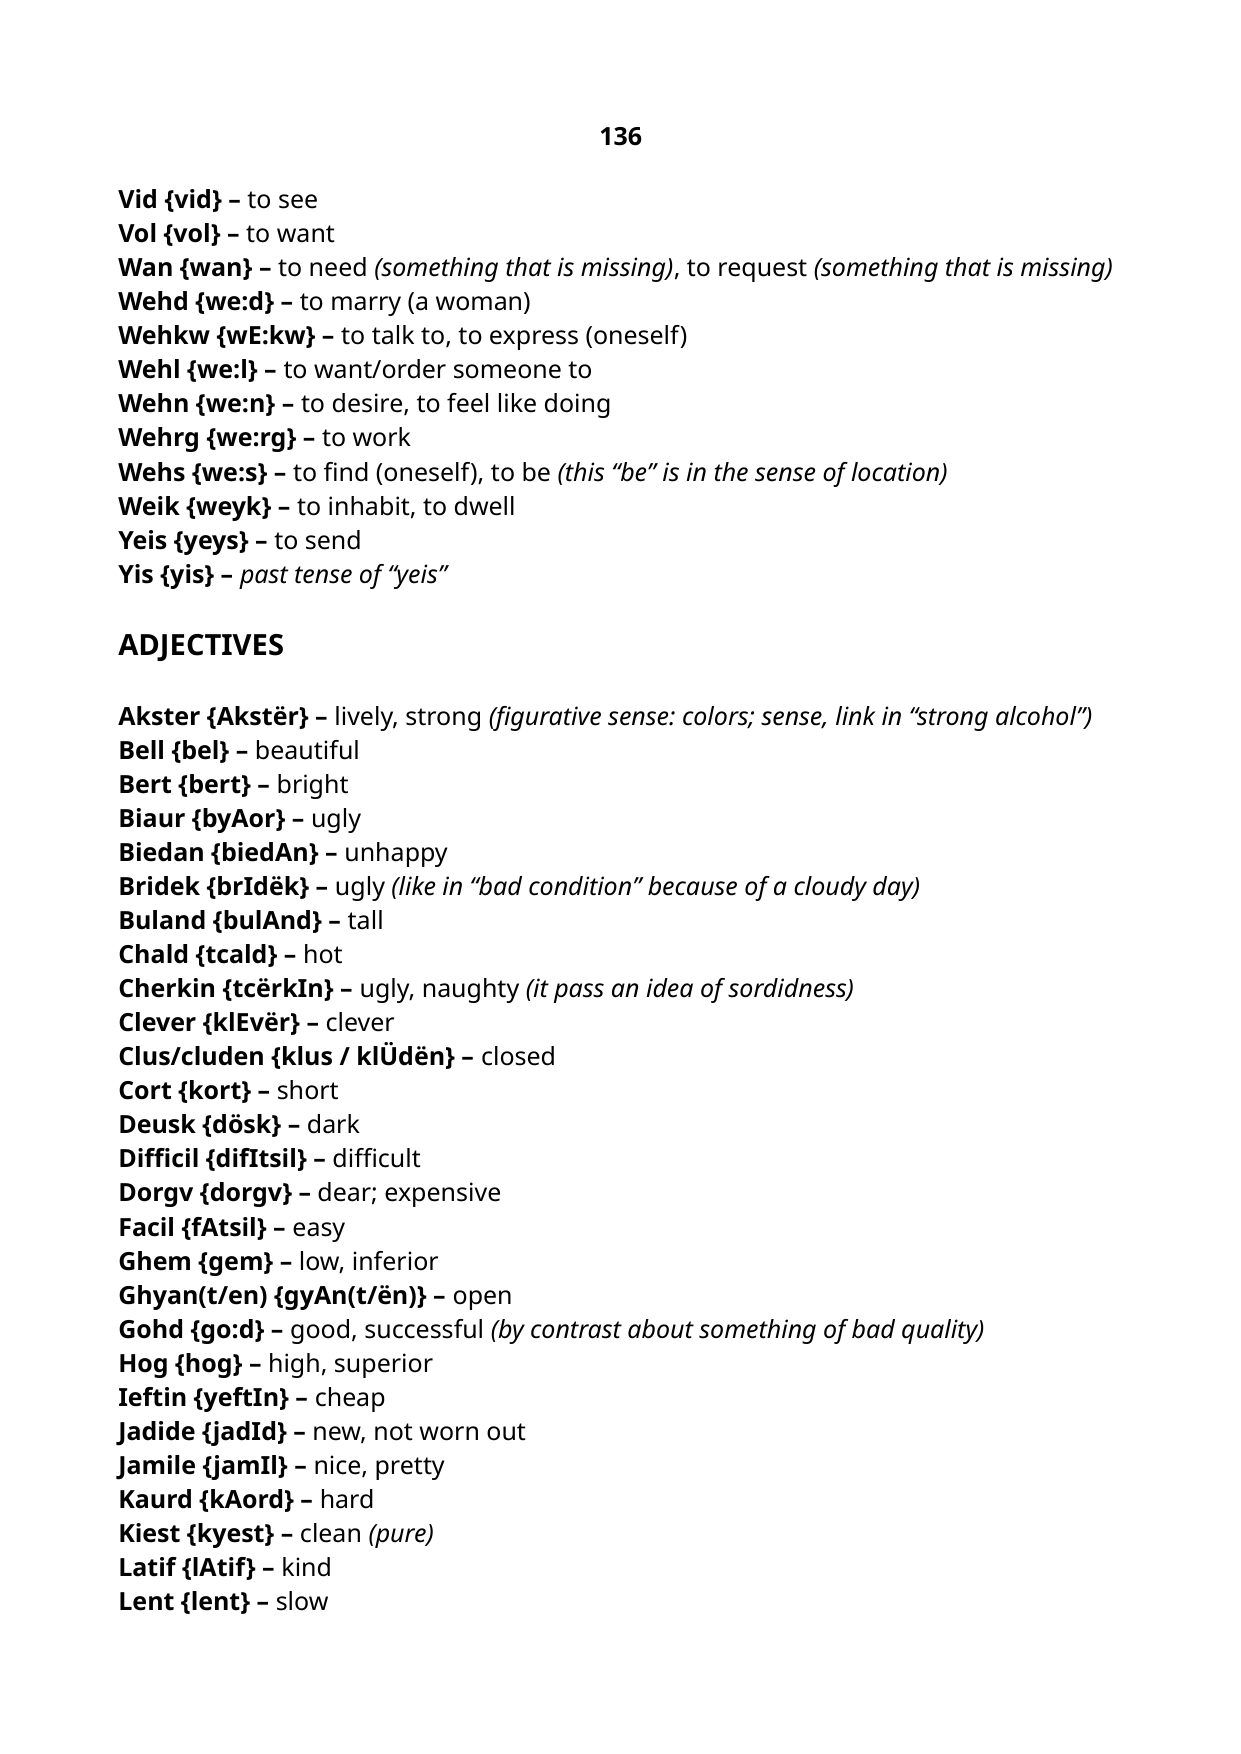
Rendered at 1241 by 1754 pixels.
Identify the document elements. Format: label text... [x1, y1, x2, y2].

text Gohd {go:d} – good, successful (by contrast about something of bad quality) [118, 1311, 1123, 1345]
text Biaur {byAor} – ugly [118, 800, 1123, 834]
text Clever {klEvër} – clever [118, 1005, 1123, 1039]
text Cort {kort} – short [118, 1073, 1123, 1107]
text Latif {lAtif} – kind [118, 1550, 1123, 1584]
text Ghyan(t/en) {gyAn(t/ën)} – open [118, 1277, 1123, 1311]
text Ghem {gem} – low, inferior [118, 1243, 1123, 1277]
text Wehn {we:n} – to desire, to feel like doing [118, 386, 1123, 420]
text Wehd {we:d} – to marry (a woman) [118, 284, 1123, 318]
text Wehkw {wE:kw} – to talk to, to express (oneself) [118, 318, 1123, 352]
text Deusk {dösk} – dark [118, 1107, 1123, 1141]
text Bridek {brIdëk} – ugly (like in “bad condition” because of a cloudy day) [118, 868, 1123, 903]
text Clus/cluden {klus / klÜdën} – closed [118, 1039, 1123, 1073]
text Hog {hog} – high, superior [118, 1345, 1123, 1379]
text Lent {lent} – slow [118, 1584, 1123, 1618]
text Difficil {difItsil} – difficult [118, 1141, 1123, 1175]
text Wehrg {we:rg} – to work [118, 420, 1123, 454]
text Weik {weyk} – to inhabit, to dwell [118, 488, 1123, 522]
text Yeis {yeys} – to send [118, 522, 1123, 556]
subtitle ADJECTIVES [118, 624, 1123, 664]
text Vid {vid} – to see [118, 182, 1123, 216]
text Cherkin {tcërkIn} – ugly, naughty (it pass an idea of sordidness) [118, 971, 1123, 1005]
text Buland {bulAnd} – tall [118, 903, 1123, 937]
text Facil {fAtsil} – easy [118, 1209, 1123, 1243]
text Wan {wan} – to need (something that is missing), to request (something that is missing) [118, 250, 1123, 284]
text Jamile {jamIl} – nice, pretty [118, 1448, 1123, 1482]
text Jadide {jadId} – new, not worn out [118, 1413, 1123, 1448]
text Kaurd {kAord} – hard [118, 1482, 1123, 1516]
text Wehl {we:l} – to want/order someone to [118, 352, 1123, 386]
text Biedan {biedAn} – unhappy [118, 834, 1123, 868]
text Dorgv {dorgv} – dear; expensive [118, 1175, 1123, 1209]
text Akster {Akstër} – lively, strong (figurative sense: colors; sense, link in “strong alcohol”) [118, 698, 1123, 732]
text Yis {yis} – past tense of “yeis” [118, 556, 1123, 590]
text Chald {tcald} – hot [118, 937, 1123, 971]
text Vol {vol} – to want [118, 216, 1123, 250]
text Bell {bel} – beautiful [118, 732, 1123, 766]
text Kiest {kyest} – clean (pure) [118, 1516, 1123, 1550]
text Wehs {we:s} – to find (oneself), to be (this “be” is in the sense of location) [118, 454, 1123, 488]
text Ieftin {yeftIn} – cheap [118, 1379, 1123, 1413]
text Bert {bert} – bright [118, 766, 1123, 800]
